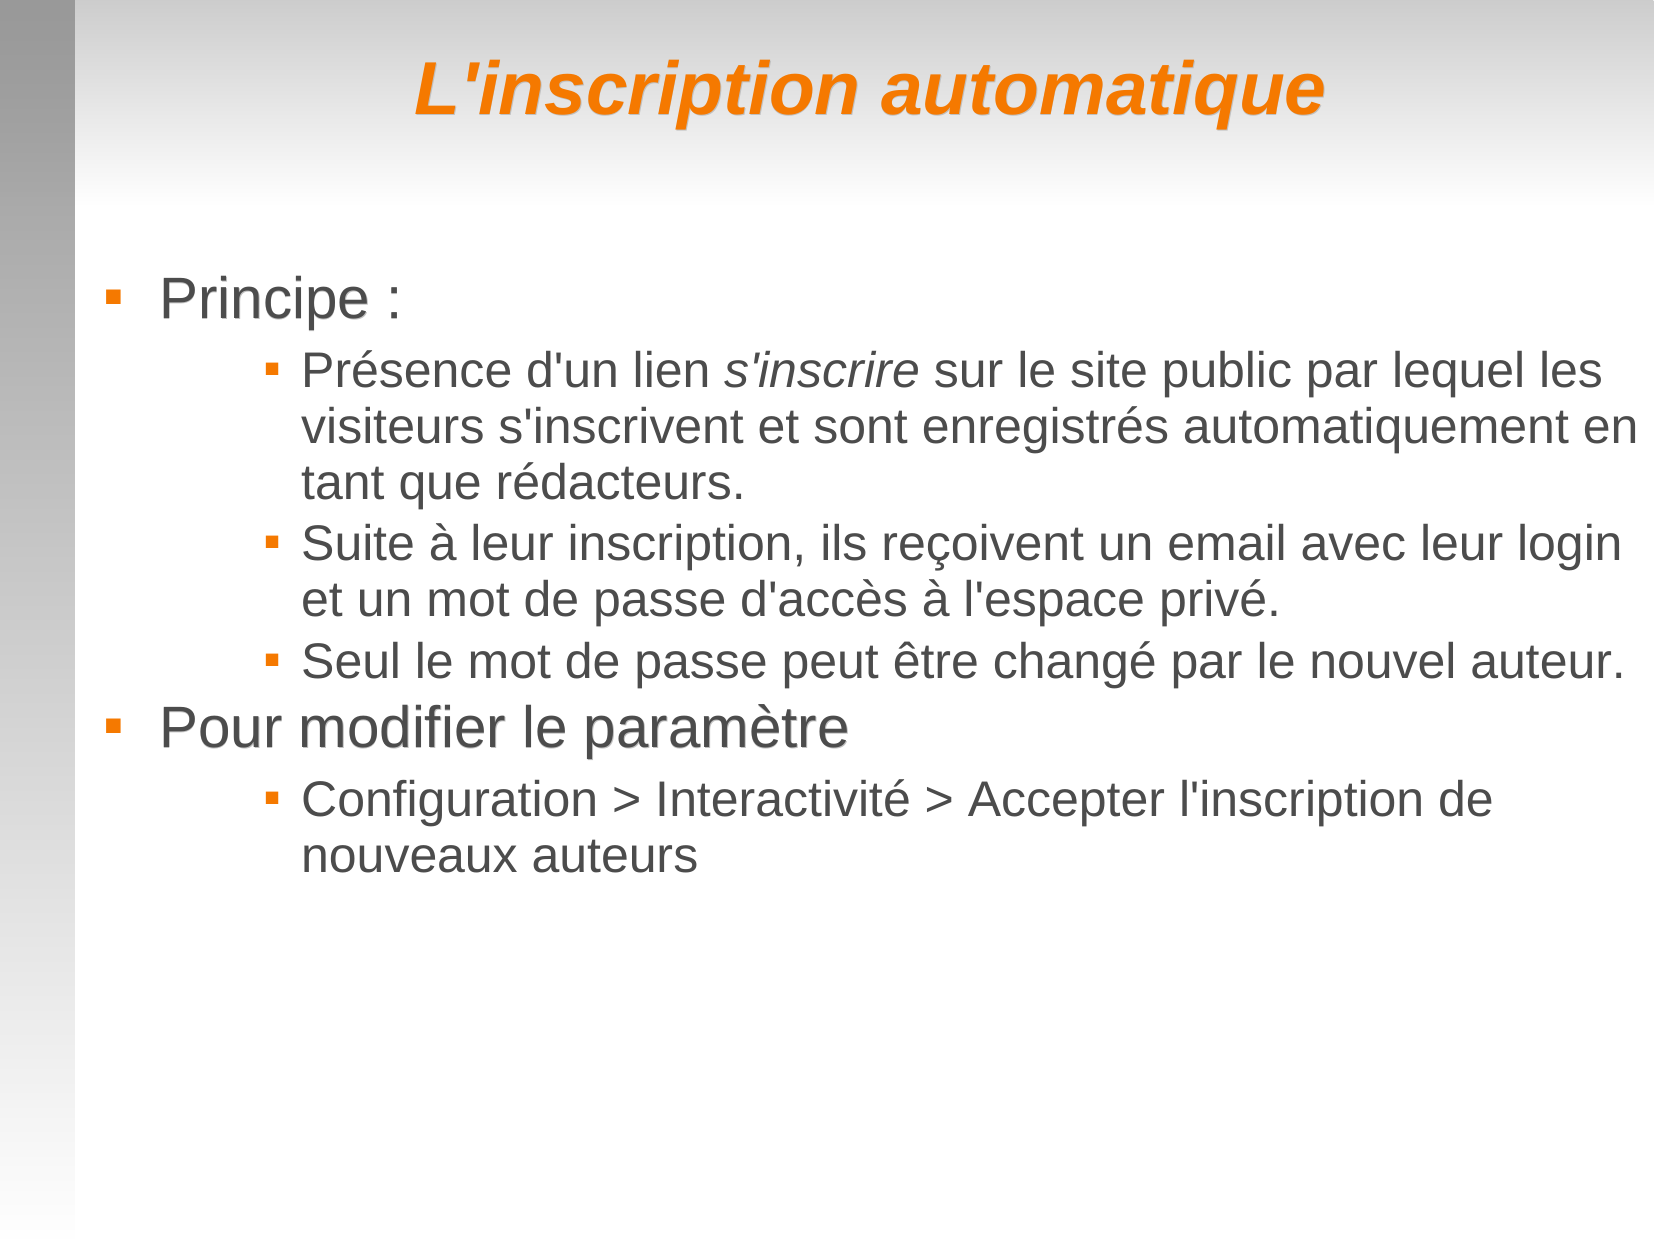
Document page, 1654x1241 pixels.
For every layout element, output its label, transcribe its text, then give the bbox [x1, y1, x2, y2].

title L'inscription automatique [88, 0, 1654, 178]
list Principe : Présence d'un lien s'inscrire sur le site public par lequel les visiteurs s'inscrivent et sont enregistrés automatiquement en tant que rédacteurs. Suite à leur inscription, ils reçoivent un email avec leur login et un mot de passe d'accès à l'espace privé. Seul le mot de passe peut être changé par le nouvel auteur. Pour modifier le paramètre Configuration > Interactivité > Accepter l'inscription de nouveaux auteurs [88, 265, 1654, 1070]
